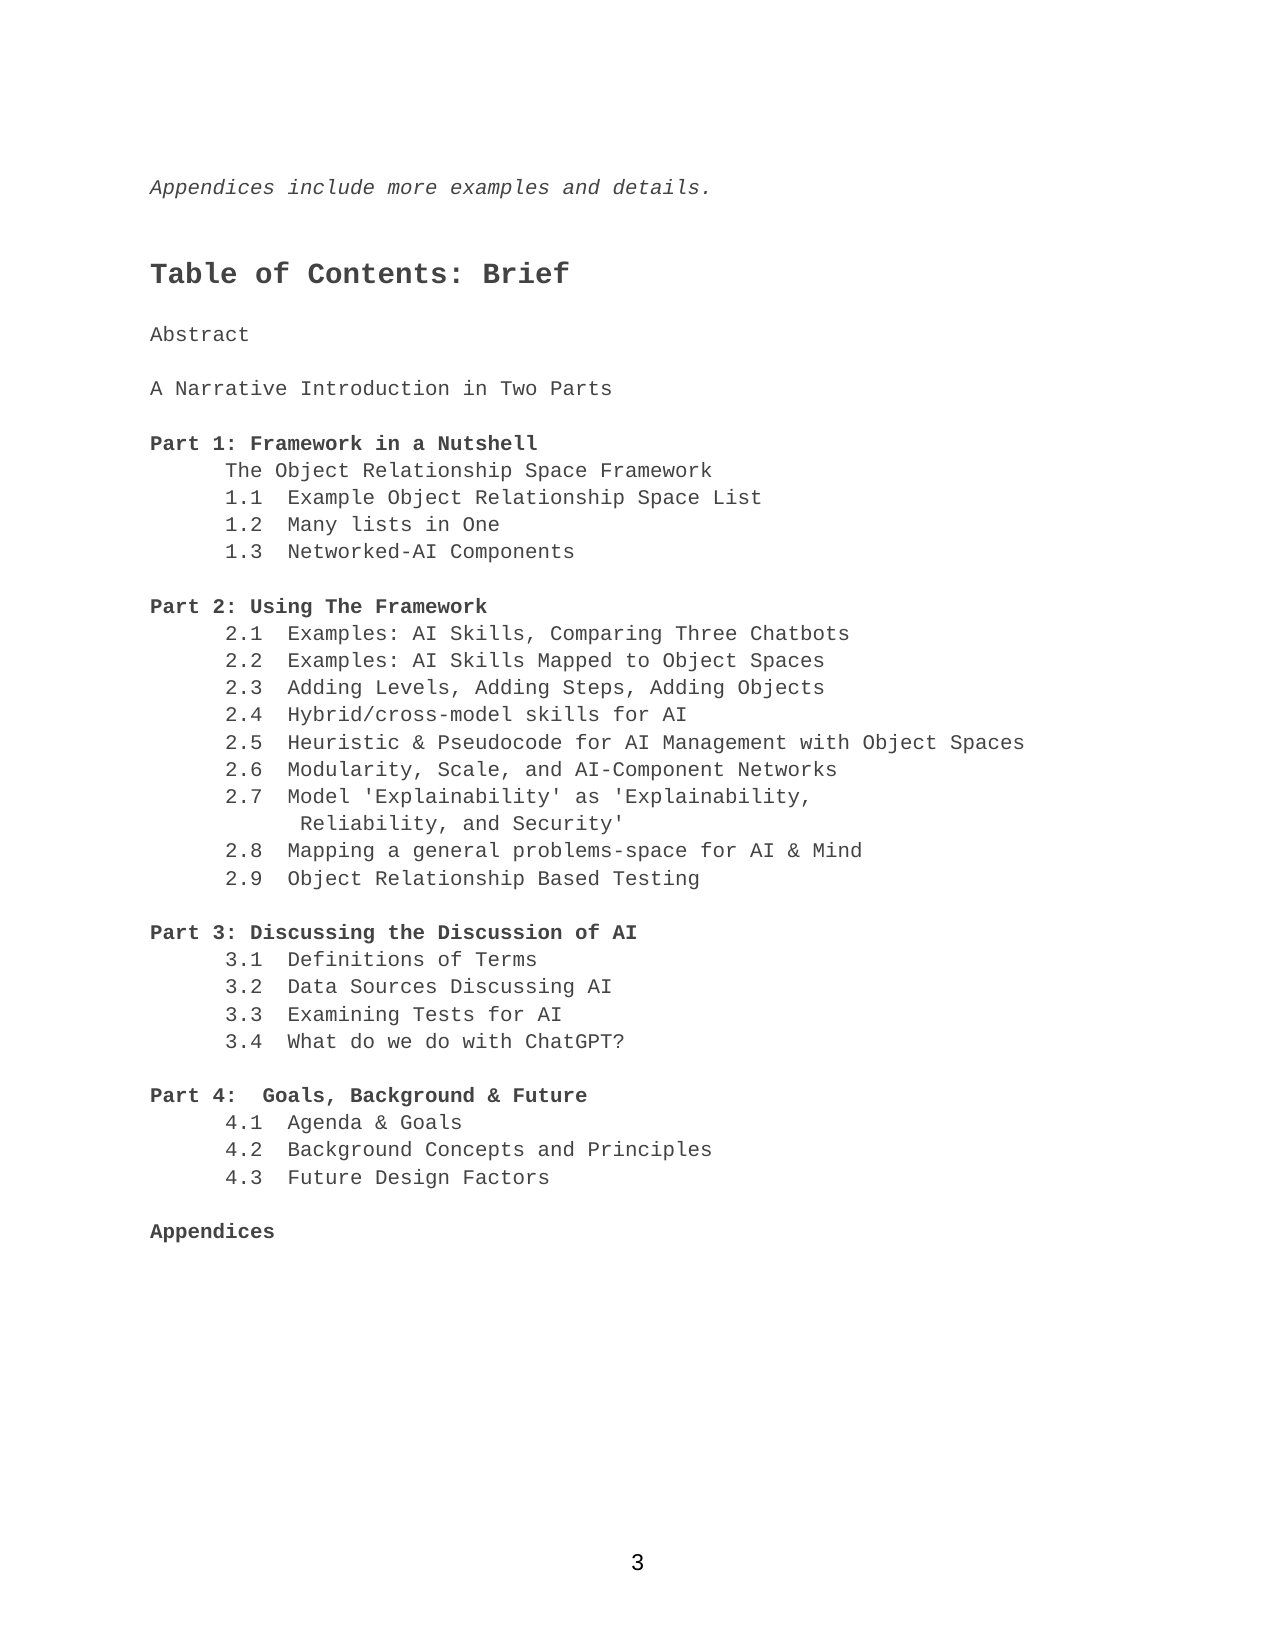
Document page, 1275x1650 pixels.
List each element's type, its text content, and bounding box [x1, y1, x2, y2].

text The Object Relationship Space Framework [150, 460, 1125, 483]
text 3.1 Definitions of Terms [150, 949, 1125, 973]
text 2.7 Model 'Explainability' as 'Explainability, [150, 786, 1125, 810]
text Reliability, and Security' [150, 813, 1125, 837]
text 2.5 Heuristic & Pseudocode for AI Management with Object Spaces [225, 732, 1125, 755]
text 2.6 Modularity, Scale, and AI-Component Networks [225, 759, 1125, 782]
text 2.9 Object Relationship Based Testing [150, 868, 1125, 891]
text Appendices [150, 1221, 1125, 1245]
text Abstract [150, 324, 1125, 347]
text 3.4 What do we do with ChatGPT? [225, 1031, 1125, 1054]
text 2.1 Examples: AI Skills, Comparing Three Chatbots [225, 623, 1125, 647]
text 1.2 Many lists in One [225, 514, 1125, 538]
text 2.8 Mapping a general problems-space for AI & Mind [150, 840, 1125, 864]
text Table of Contents: Brief [150, 259, 1125, 292]
text Part 2: Using The Framework [150, 596, 1125, 619]
text Part 3: Discussing the Discussion of AI [150, 922, 1125, 946]
text 1.3 Networked-AI Components [225, 541, 1125, 565]
text Appendices include more examples and details. [150, 177, 1125, 201]
text 2.3 Adding Levels, Adding Steps, Adding Objects [225, 677, 1125, 701]
text Part 4: Goals, Background & Future [150, 1085, 1125, 1109]
text 3.3 Examining Tests for AI [225, 1003, 1125, 1027]
text 2.4 Hybrid/cross-model skills for AI [225, 704, 1125, 728]
text 4.2 Background Concepts and Principles [150, 1139, 1125, 1163]
text 2.2 Examples: AI Skills Mapped to Object Spaces [150, 650, 1125, 674]
text 4.3 Future Design Factors [150, 1167, 1125, 1190]
text 1.1 Example Object Relationship Space List [225, 487, 1125, 511]
text Part 1: Framework in a Nutshell [150, 433, 1125, 456]
text 4.1 Agenda & Goals [150, 1112, 1125, 1136]
text 3.2 Data Sources Discussing AI [225, 976, 1125, 1000]
text A Narrative Introduction in Two Parts [150, 378, 1125, 402]
